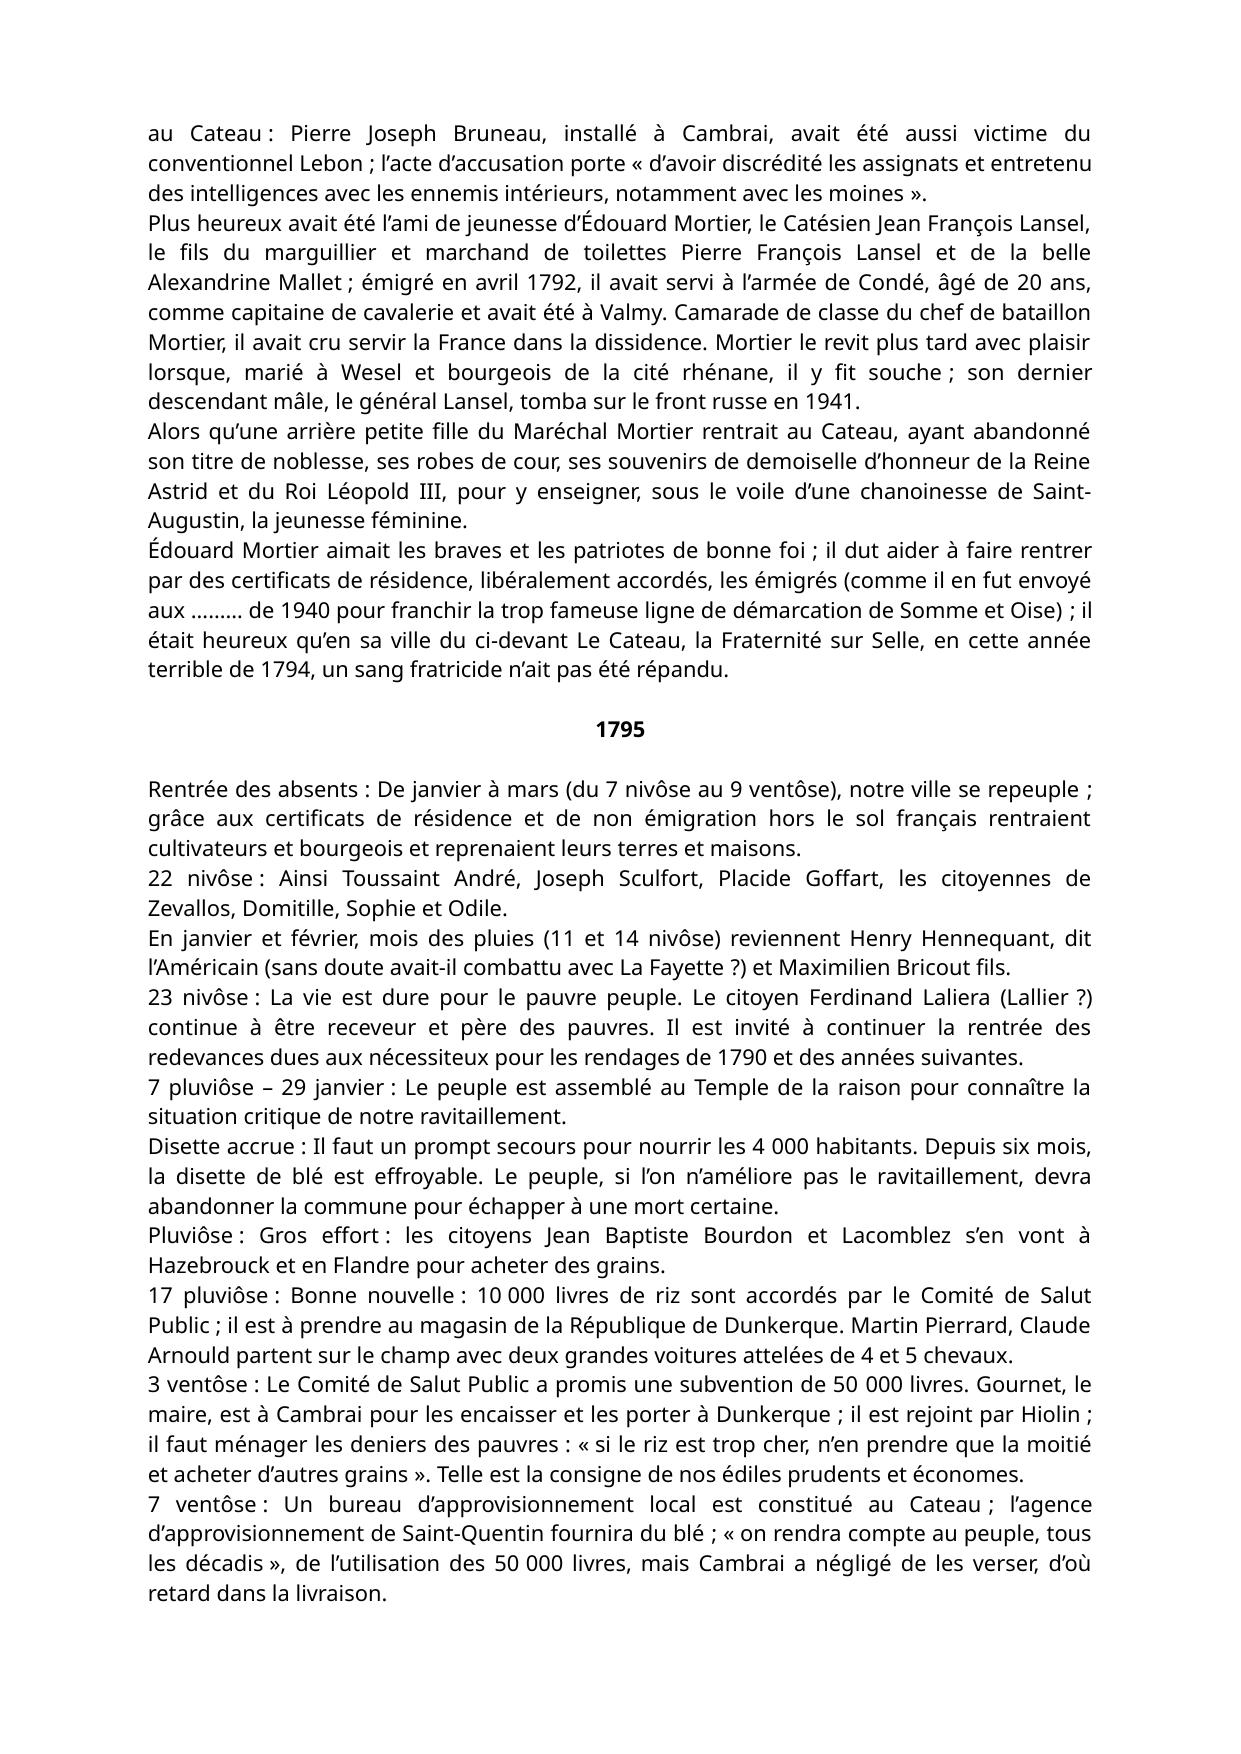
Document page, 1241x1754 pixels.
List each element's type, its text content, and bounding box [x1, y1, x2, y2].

text Plus heureux avait été l’ami de jeunesse d’Édouard Mortier, le Catésien Jean François Lansel, le fils du marguillier et marchand de toilettes Pierre François Lansel et de la belle Alexandrine Mallet ; émigré en avril 1792, il avait servi à l’armée de Condé, âgé de 20 ans, comme capitaine de cavalerie et avait été à Valmy. Camarade de classe du chef de bataillon Mortier, il avait cru servir la France dans la dissidence. Mortier le revit plus tard avec plaisir lorsque, marié à Wesel et bourgeois de la cité rhénane, il y fit souche ; son dernier descendant mâle, le général Lansel, tomba sur le front russe en 1941. [148, 207, 1092, 416]
text 23 nivôse : La vie est dure pour le pauvre peuple. Le citoyen Ferdinand Laliera (Lallier ?) continue à être receveur et père des pauvres. Il est invité à continuer la rentrée des redevances dues aux nécessiteux pour les rendages de 1790 et des années suivantes. [148, 982, 1092, 1071]
text Édouard Mortier aimait les braves et les patriotes de bonne foi ; il dut aider à faire rentrer par des certificats de résidence, libéralement accordés, les émigrés (comme il en fut envoyé aux ……… de 1940 pour franchir la trop fameuse ligne de démarcation de Somme et Oise) ; il était heureux qu’en sa ville du ci-devant Le Cateau, la Fraternité sur Selle, en cette année terrible de 1794, un sang fratricide n’ait pas été répandu. [148, 535, 1092, 684]
text 22 nivôse : Ainsi Toussaint André, Joseph Sculfort, Placide Goffart, les citoyennes de Zevallos, Domitille, Sophie et Odile. [148, 863, 1092, 922]
text 3 ventôse : Le Comité de Salut Public a promis une subvention de 50 000 livres. Gournet, le maire, est à Cambrai pour les encaisser et les porter à Dunkerque ; il est rejoint par Hiolin ; il faut ménager les deniers des pauvres : « si le riz est trop cher, n’en prendre que la moitié et acheter d’autres grains ». Telle est la consigne de nos édiles prudents et économes. [148, 1369, 1092, 1488]
text Alors qu’une arrière petite fille du Maréchal Mortier rentrait au Cateau, ayant abandonné son titre de noblesse, ses robes de cour, ses souvenirs de demoiselle d’honneur de la Reine Astrid et du Roi Léopold III, pour y enseigner, sous le voile d’une chanoinesse de Saint-Augustin, la jeunesse féminine. [148, 416, 1092, 535]
text 7 pluviôse – 29 janvier : Le peuple est assemblé au Temple de la raison pour connaître la situation critique de notre ravitaillement. [148, 1071, 1092, 1131]
text 7 ventôse : Un bureau d’approvisionnement local est constitué au Cateau ; l’agence d’approvisionnement de Saint-Quentin fournira du blé ; « on rendra compte au peuple, tous les décadis », de l’utilisation des 50 000 livres, mais Cambrai a négligé de les verser, d’où retard dans la livraison. [148, 1488, 1092, 1608]
text Rentrée des absents : De janvier à mars (du 7 nivôse au 9 ventôse), notre ville se repeuple ; grâce aux certificats de résidence et de non émigration hors le sol français rentraient cultivateurs et bourgeois et reprenaient leurs terres et maisons. [148, 773, 1092, 863]
text En janvier et février, mois des pluies (11 et 14 nivôse) reviennent Henry Hennequant, dit l’Américain (sans doute avait-il combattu avec La Fayette ?) et Maximilien Bricout fils. [148, 922, 1092, 982]
text au Cateau : Pierre Joseph Bruneau, installé à Cambrai, avait été aussi victime du conventionnel Lebon ; l’acte d’accusation porte « d’avoir discrédité les assignats et entretenu des intelligences avec les ennemis intérieurs, notamment avec les moines ». [148, 118, 1092, 207]
text Pluviôse : Gros effort : les citoyens Jean Baptiste Bourdon et Lacomblez s’en vont à Hazebrouck et en Flandre pour acheter des grains. [148, 1220, 1092, 1280]
text 17 pluviôse : Bonne nouvelle : 10 000 livres de riz sont accordés par le Comité de Salut Public ; il est à prendre au magasin de la République de Dunkerque. Martin Pierrard, Claude Arnould partent sur le champ avec deux grandes voitures attelées de 4 et 5 chevaux. [148, 1280, 1092, 1369]
text Disette accrue : Il faut un prompt secours pour nourrir les 4 000 habitants. Depuis six mois, la disette de blé est effroyable. Le peuple, si l’on n’améliore pas le ravitaillement, devra abandonner la commune pour échapper à une mort certaine. [148, 1131, 1092, 1220]
text 1795 [148, 714, 1092, 744]
